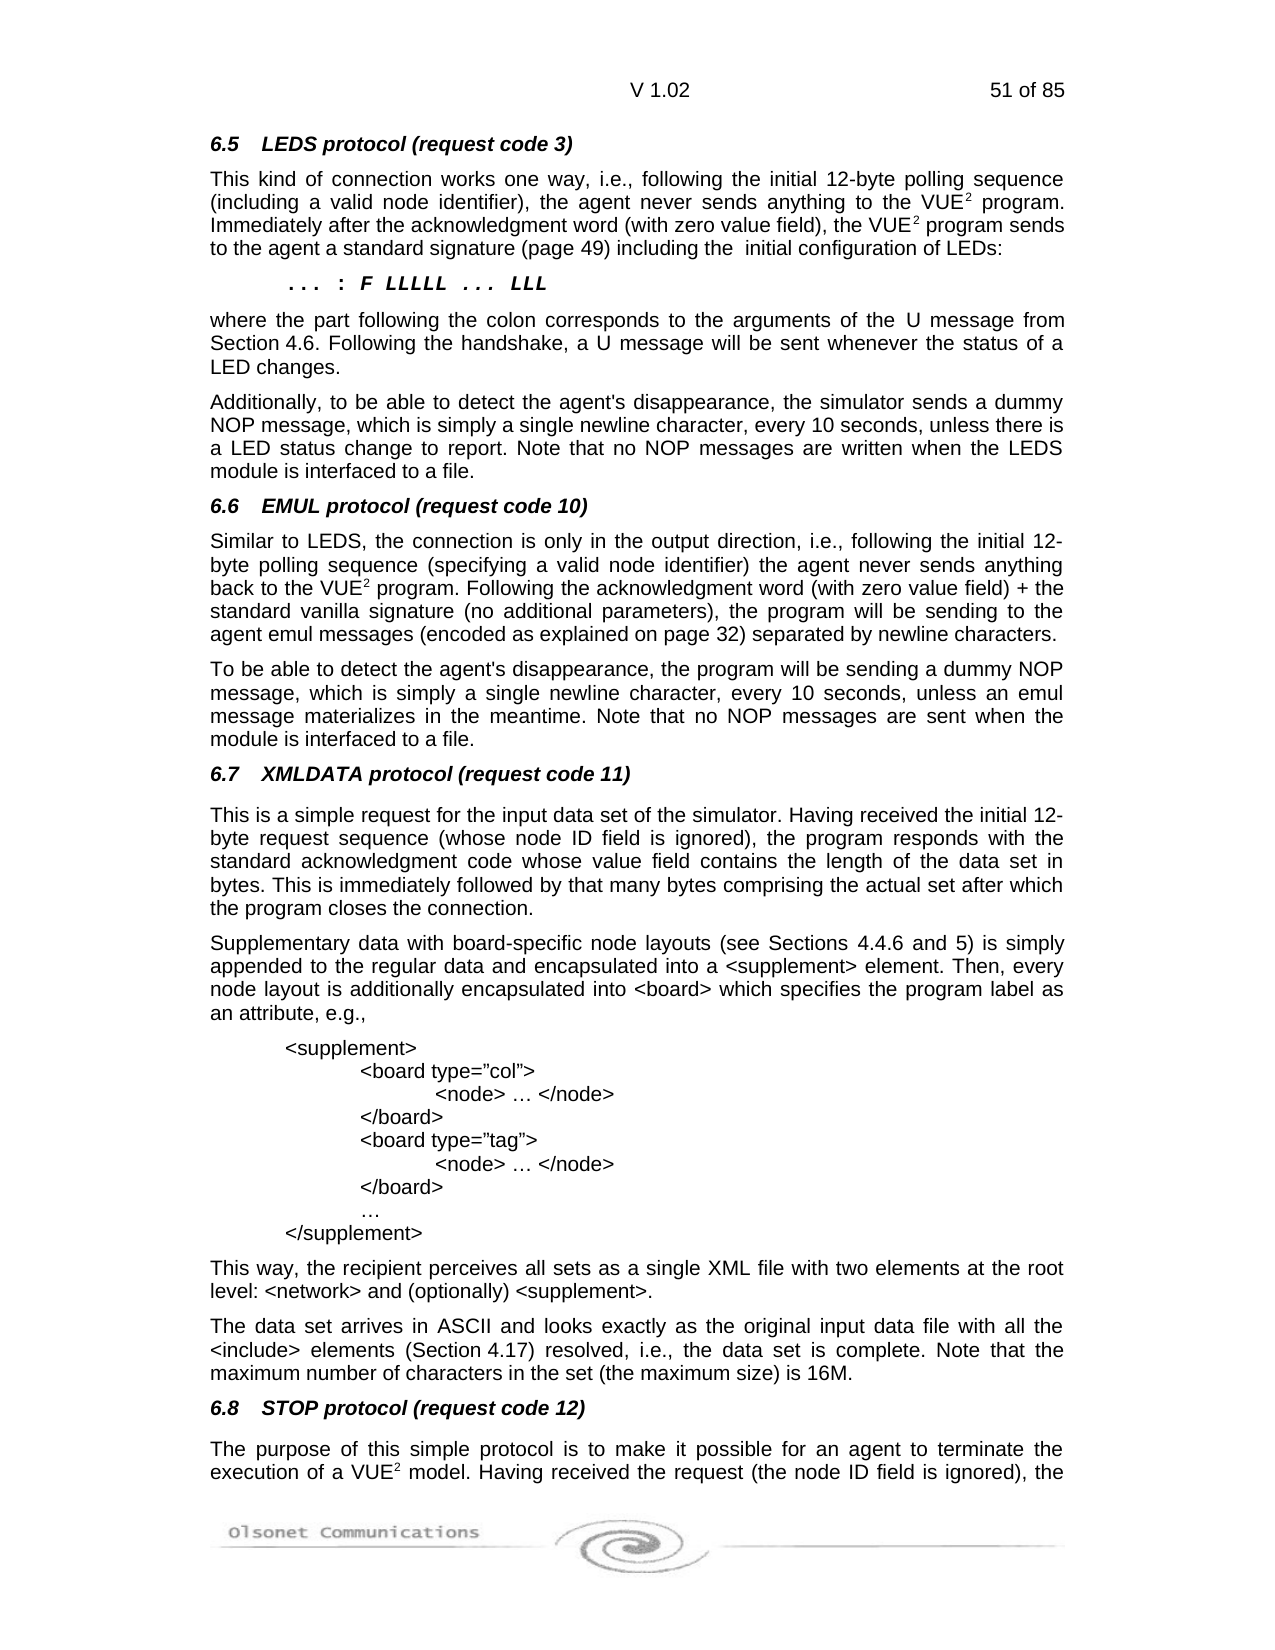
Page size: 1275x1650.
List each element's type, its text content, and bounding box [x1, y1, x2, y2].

subtitle EMUL protocol (request code 10) [210, 495, 1065, 518]
text <board type=”col”> [210, 1059, 1065, 1082]
text </board> [210, 1106, 1065, 1129]
text ... : F LLLLL ... LLL [210, 272, 1065, 297]
text … [210, 1199, 1065, 1222]
subtitle LEDS protocol (request code 3) [210, 132, 1065, 155]
text This kind of connection works one way, i.e., following the initial 12-byte polling sequence (including a valid node identifier), the agent never sends anything to the VUE2 program. Immediately after the acknowledgment word (with zero value field), the VUE2 program sends to the agent a standard signature (page 50) including the initial configuration of LEDs: [210, 167, 1065, 260]
text To be able to detect the agent's disappearance, the program will be sending a dummy NOP message, which is simply a single newline character, every 10 seconds, unless an emul message materializes in the meantime. Note that no NOP messages are sent when the module is interfaced to a file. [210, 658, 1065, 751]
text </board> [210, 1175, 1065, 1199]
text </supplement> [210, 1222, 1065, 1245]
text Similar to LEDS, the connection is only in the output direction, i.e., following the initial 12-byte polling sequence (specifying a valid node identifier) the agent never sends anything back to the VUE2 program. Following the acknowledgment word (with zero value field) + the standard vanilla signature (no additional parameters), the program will be sending to the agent emul messages (encoded as explained on page 33) separated by newline characters. [210, 530, 1065, 646]
text This way, the recipient perceives all sets as a single XML file with two elements at the root level: <network> and (optionally) <supplement>. [210, 1257, 1065, 1303]
picture [210, 1504, 1065, 1596]
text This is a simple request for the input data set of the simulator. Having received the initial 12-byte request sequence (whose node ID field is ignored), the program responds with the standard acknowledgment code whose value field contains the length of the data set in bytes. This is immediately followed by that many bytes comprising the actual set after which the program closes the connection. [210, 803, 1065, 919]
text <node> … </node> [210, 1152, 1065, 1175]
text <supplement> [210, 1036, 1065, 1059]
text where the part following the colon corresponds to the arguments of the U message from Section 4.6. Following the handshake, a U message will be sent whenever the status of a LED changes. [210, 309, 1065, 378]
text <board type=”tag”> [210, 1129, 1065, 1152]
subtitle STOP protocol (request code 12) [210, 1397, 1065, 1420]
text <node> … </node> [210, 1082, 1065, 1106]
text Additionally, to be able to detect the agent's disappearance, the simulator sends a dummy NOP message, which is simply a single newline character, every 10 seconds, unless there is a LED status change to report. Note that no NOP messages are written when the LEDS module is interfaced to a file. [210, 390, 1065, 483]
text Supplementary data with board-specific node layouts (see Sections 4.4.6 and 5) is simply appended to the regular data and encapsulated into a <supplement> element. Then, every node layout is additionally encapsulated into <board> which specifies the program label as an attribute, e.g., [210, 931, 1065, 1024]
text The purpose of this simple protocol is to make it possible for an agent to terminate the execution of a VUE2 model. Having received the request (the node ID field is ignored), the [210, 1437, 1065, 1484]
text The data set arrives in ASCII and looks exactly as the original input data file with all the <include> elements (Section 4.17) resolved, i.e., the data set is complete. Note that the maximum number of characters in the set (the maximum size) is 16M. [210, 1315, 1065, 1385]
subtitle XMLDATA protocol (request code 11) [210, 762, 1065, 786]
